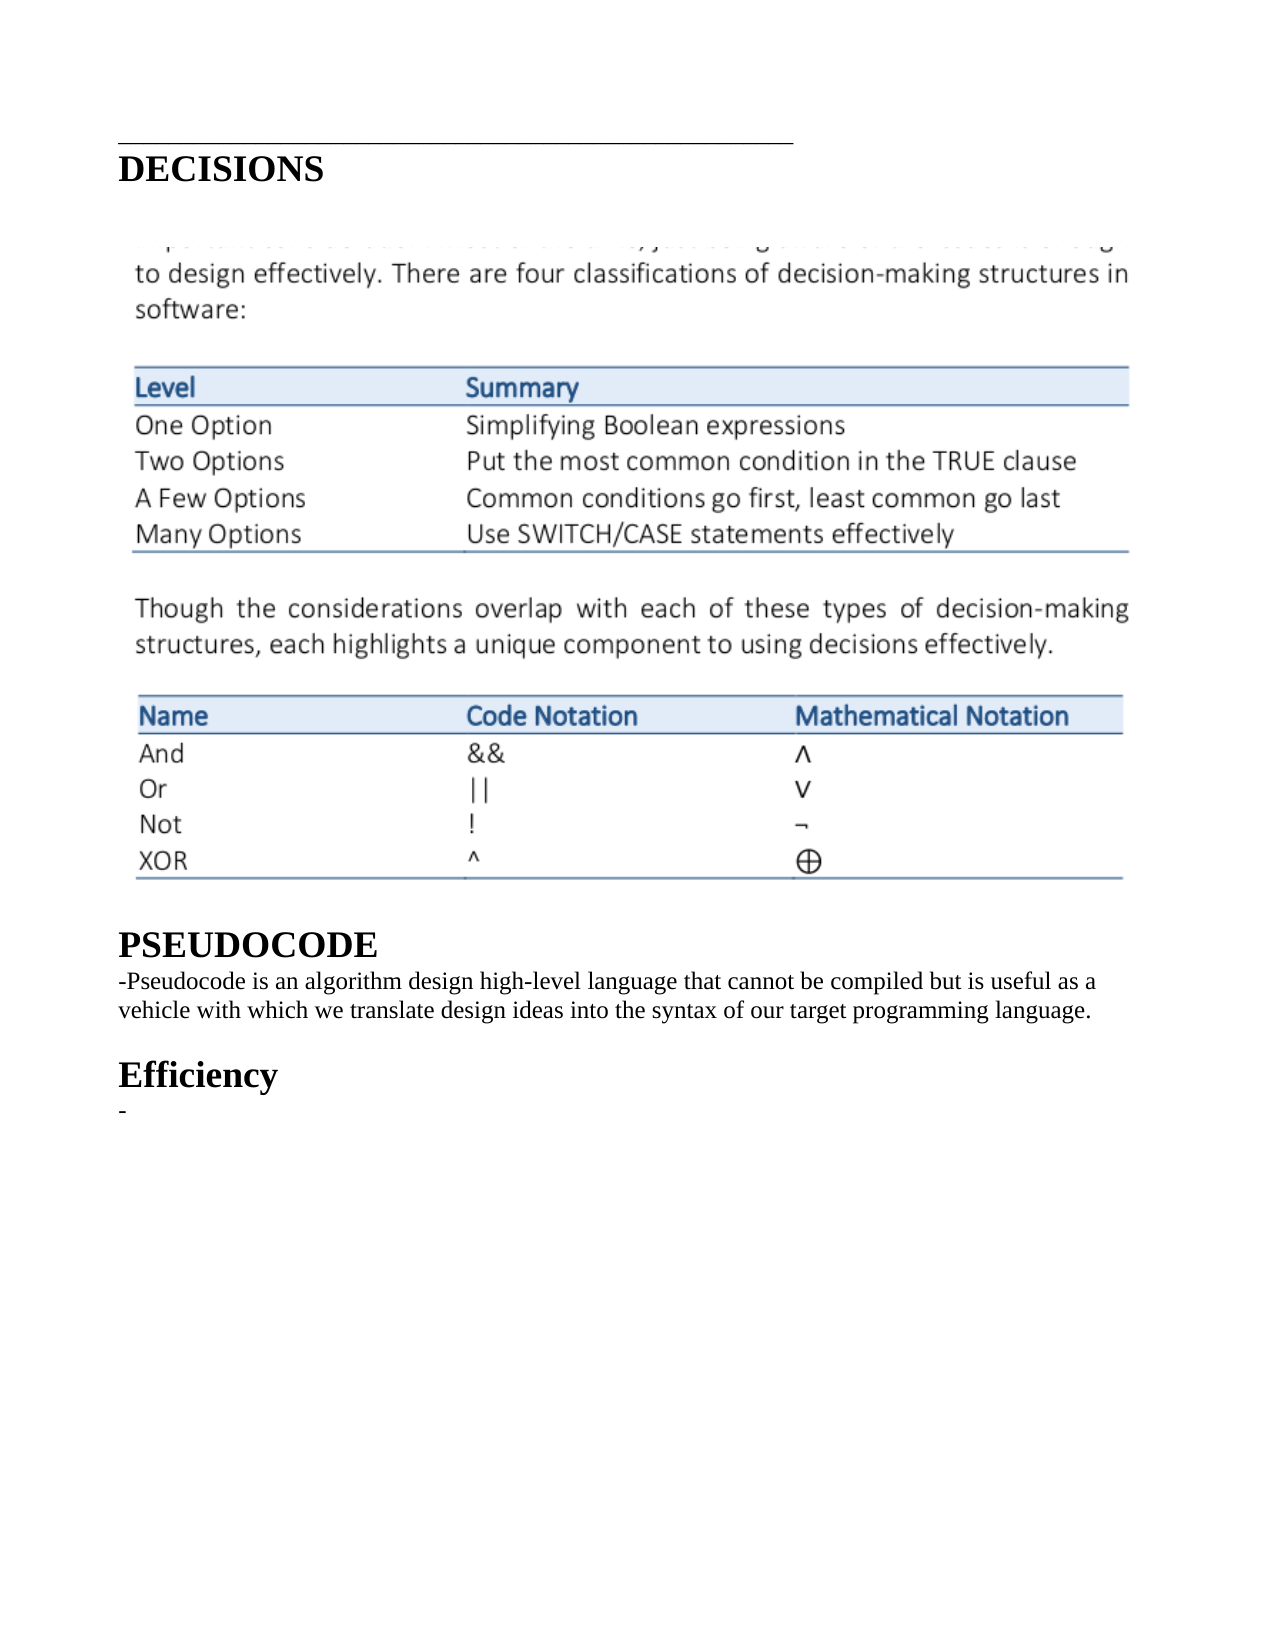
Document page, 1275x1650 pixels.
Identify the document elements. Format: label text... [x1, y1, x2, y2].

text Efficiency [118, 1052, 1157, 1095]
text - [118, 1095, 1157, 1124]
text PSEUDOCODE [118, 923, 1157, 966]
text DECISIONS [118, 147, 1157, 190]
picture [105, 247, 1157, 894]
text -Pseudocode is an algorithm design high-level language that cannot be compiled but is useful as a vehicle with which we translate design ideas into the syntax of our target programming language. [118, 966, 1157, 1023]
text ______________________________________________________ [118, 118, 1157, 147]
